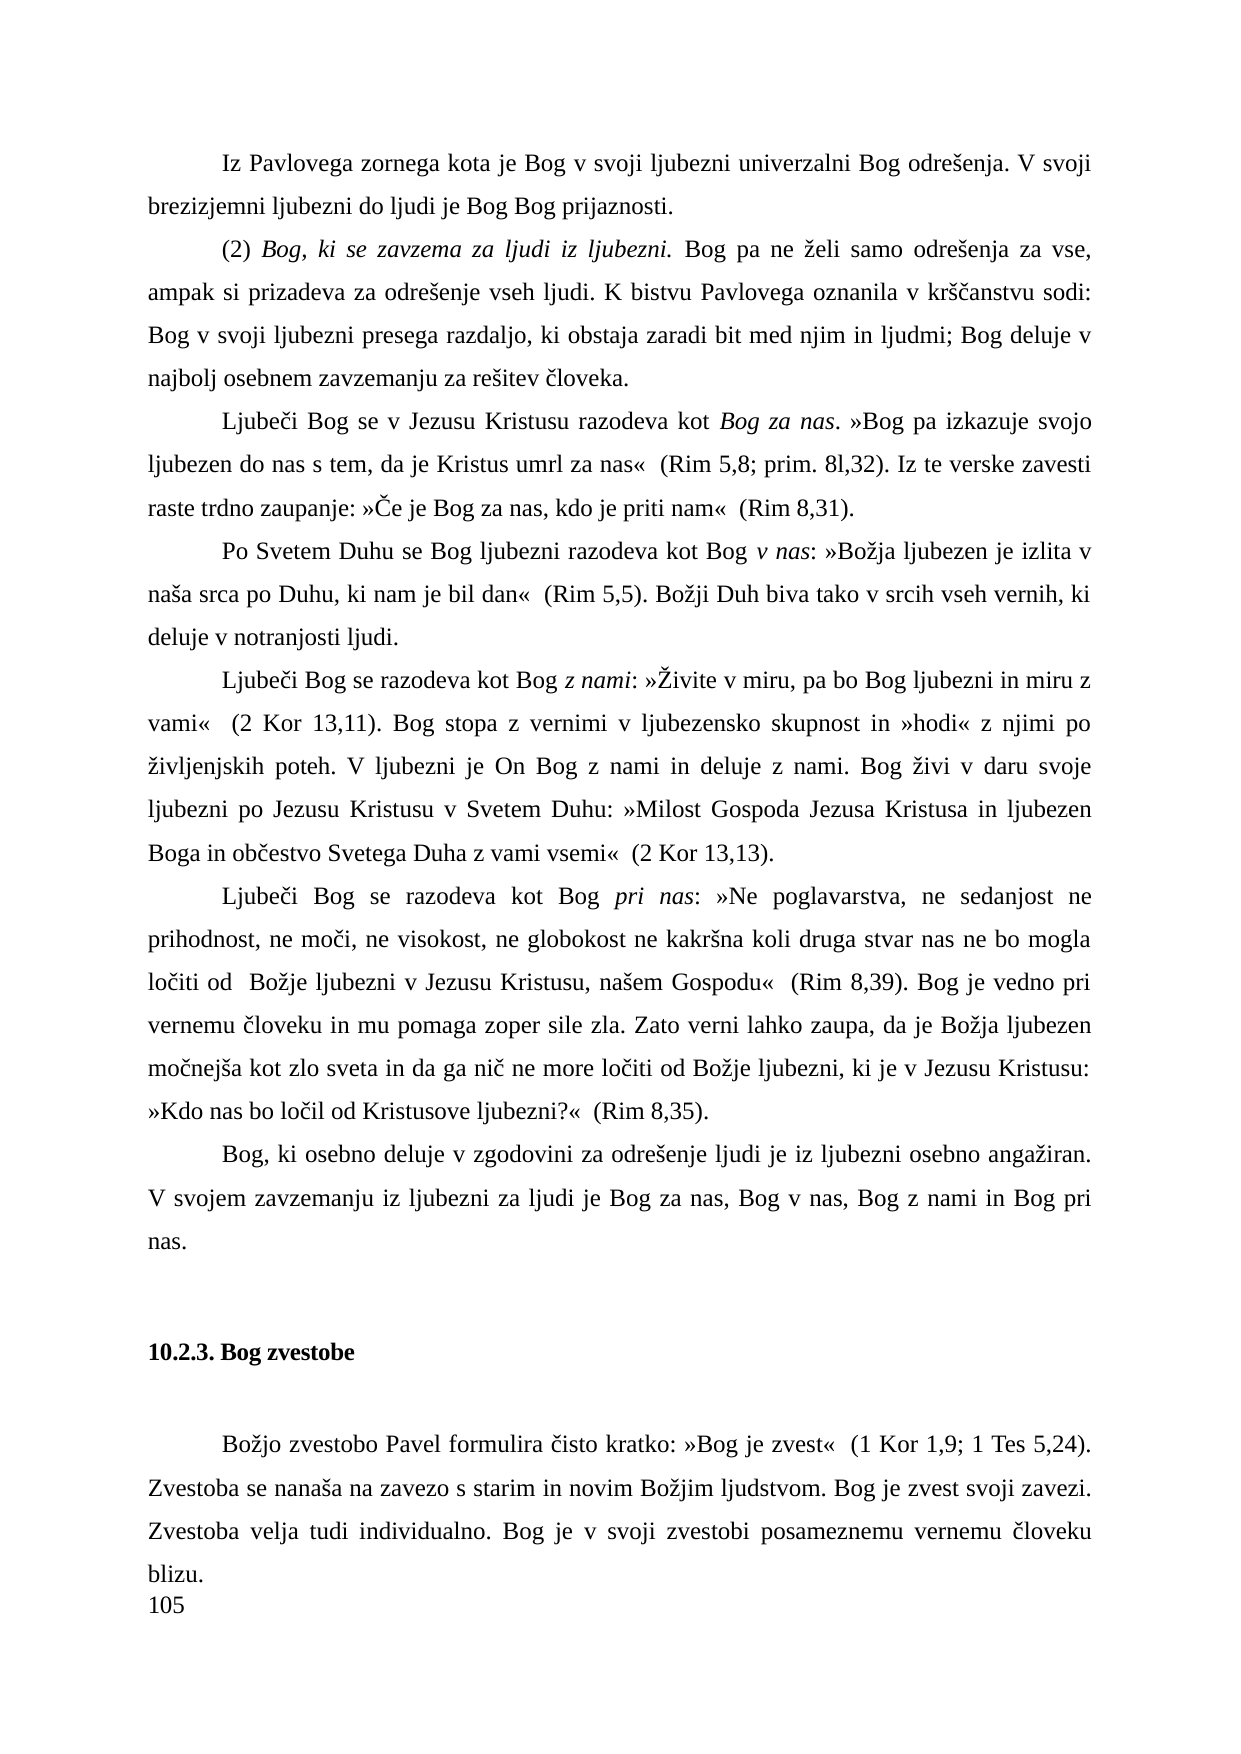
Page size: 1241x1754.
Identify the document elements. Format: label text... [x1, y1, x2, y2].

text Ljubeči Bog se razodeva kot Bog z nami: »Živite v miru, pa bo Bog ljubezni in miru z vami« (2 Kor 13,11). Bog stopa z vernimi v ljubezensko skupnost in »hodi« z njimi po življenjskih poteh. V ljubezni je On Bog z nami in deluje z nami. Bog živi v daru svoje ljubezni po Jezusu Kristusu v Svetem Duhu: »Milost Gospoda Jezusa Kristusa in ljubezen Boga in občestvo Svetega Duha z vami vsemi« (2 Kor 13,13). [148, 665, 1092, 866]
text Božjo zvestobo Pavel formulira čisto kratko: »Bog je zvest« (1 Kor 1,9; 1 Tes 5,24). Zvestoba se nanaša na zavezo s starim in novim Božjim ljudstvom. Bog je zvest svoji zavezi. Zvestoba velja tudi individualno. Bog je v svoji zvestobi posameznemu vernemu človeku blizu. [148, 1429, 1092, 1588]
text Po Svetem Duhu se Bog ljubezni razodeva kot Bog v nas: »Božja ljubezen je izlita v naša srca po Duhu, ki nam je bil dan« (Rim 5,5). Božji Duh biva tako v srcih vseh vernih, ki deluje v notranjosti ljudi. [148, 536, 1092, 651]
subtitle 10.2.3. Bog zvestobe [148, 1337, 1092, 1366]
text Ljubeči Bog se v Jezusu Kristusu razodeva kot Bog za nas. »Bog pa izkazuje svojo ljubezen do nas s tem, da je Kristus umrl za nas« (Rim 5,8; prim. 8l,32). Iz te verske zavesti raste trdno zaupanje: »Če je Bog za nas, kdo je priti nam« (Rim 8,31). [148, 406, 1092, 521]
text (2) Bog, ki se zavzema za ljudi iz ljubezni. Bog pa ne želi samo odrešenja za vse, ampak si prizadeva za odrešenje vseh ljudi. K bistvu Pavlovega oznanila v krščanstvu sodi: Bog v svoji ljubezni presega razdaljo, ki obstaja zaradi bit med njim in ljudmi; Bog deluje v najbolj osebnem zavzemanju za rešitev človeka. [148, 234, 1092, 392]
text Iz Pavlovega zornega kota je Bog v svoji ljubezni univerzalni Bog odrešenja. V svoji brezizjemni ljubezni do ljudi je Bog Bog prijaznosti. [148, 148, 1092, 219]
text Bog, ki osebno deluje v zgodovini za odrešenje ljudi je iz ljubezni osebno angažiran. V svojem zavzemanju iz ljubezni za ljudi je Bog za nas, Bog v nas, Bog z nami in Bog pri nas. [148, 1139, 1092, 1254]
text Ljubeči Bog se razodeva kot Bog pri nas: »Ne poglavarstva, ne sedanjost ne prihodnost, ne moči, ne visokost, ne globokost ne kakršna koli druga stvar nas ne bo mogla ločiti od Božje ljubezni v Jezusu Kristusu, našem Gospodu« (Rim 8,39). Bog je vedno pri vernemu človeku in mu pomaga zoper sile zla. Zato verni lahko zaupa, da je Božja ljubezen močnejša kot zlo sveta in da ga nič ne more ločiti od Božje ljubezni, ki je v Jezusu Kristusu: »Kdo nas bo ločil od Kristusove ljubezni?« (Rim 8,35). [148, 881, 1092, 1125]
